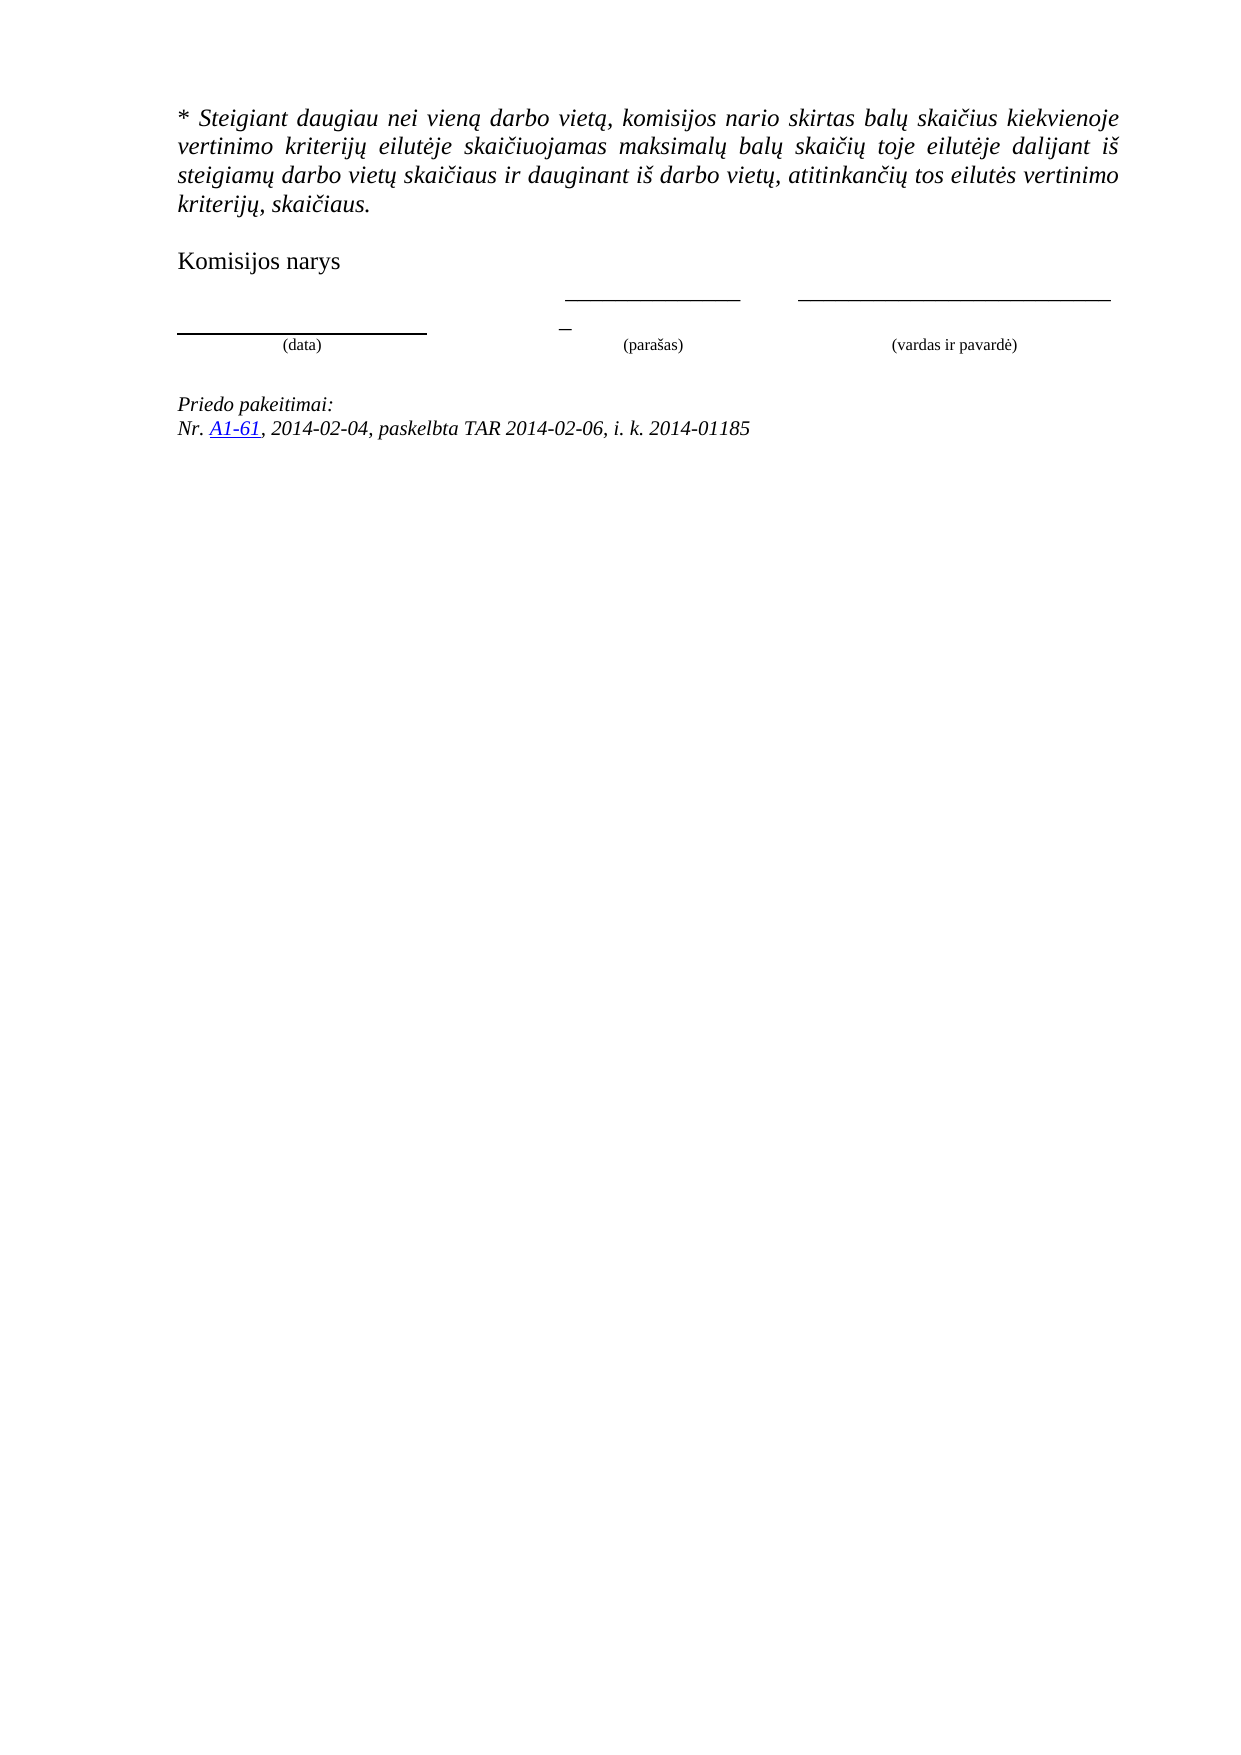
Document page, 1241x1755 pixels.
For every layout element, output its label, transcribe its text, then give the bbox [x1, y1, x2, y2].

text Nr. A1-61, 2014-02-04, paskelbta TAR 2014-02-06, i. k. 2014-01185 [177, 416, 1122, 440]
text Priedo pakeitimai: [177, 392, 1122, 416]
table_cell (data) [177, 335, 427, 363]
table_header [520, 275, 548, 333]
table_header _________________________ [787, 275, 1122, 333]
table_cell (vardas ir pavardė) [787, 333, 1122, 363]
table_cell (parašas) [548, 333, 759, 363]
table_header [759, 275, 787, 333]
table_cell [520, 333, 548, 363]
table_cell [427, 333, 519, 363]
table_header [177, 275, 519, 333]
table_cell [759, 333, 787, 363]
text Komisijos narys [177, 246, 1122, 275]
text * Steigiant daugiau nei vieną darbo vietą, komisijos nario skirtas balų skaičius kiekvienoje vertinimo kriterijų eilutėje skaičiuojamas maksimalų balų skaičių toje eilutėje dalijant iš steigiamų darbo vietų skaičiaus ir dauginant iš darbo vietų, atitinkančių tos eilutės vertinimo kriterijų, skaičiaus. [177, 103, 1122, 218]
table_header _______________ [548, 275, 759, 333]
